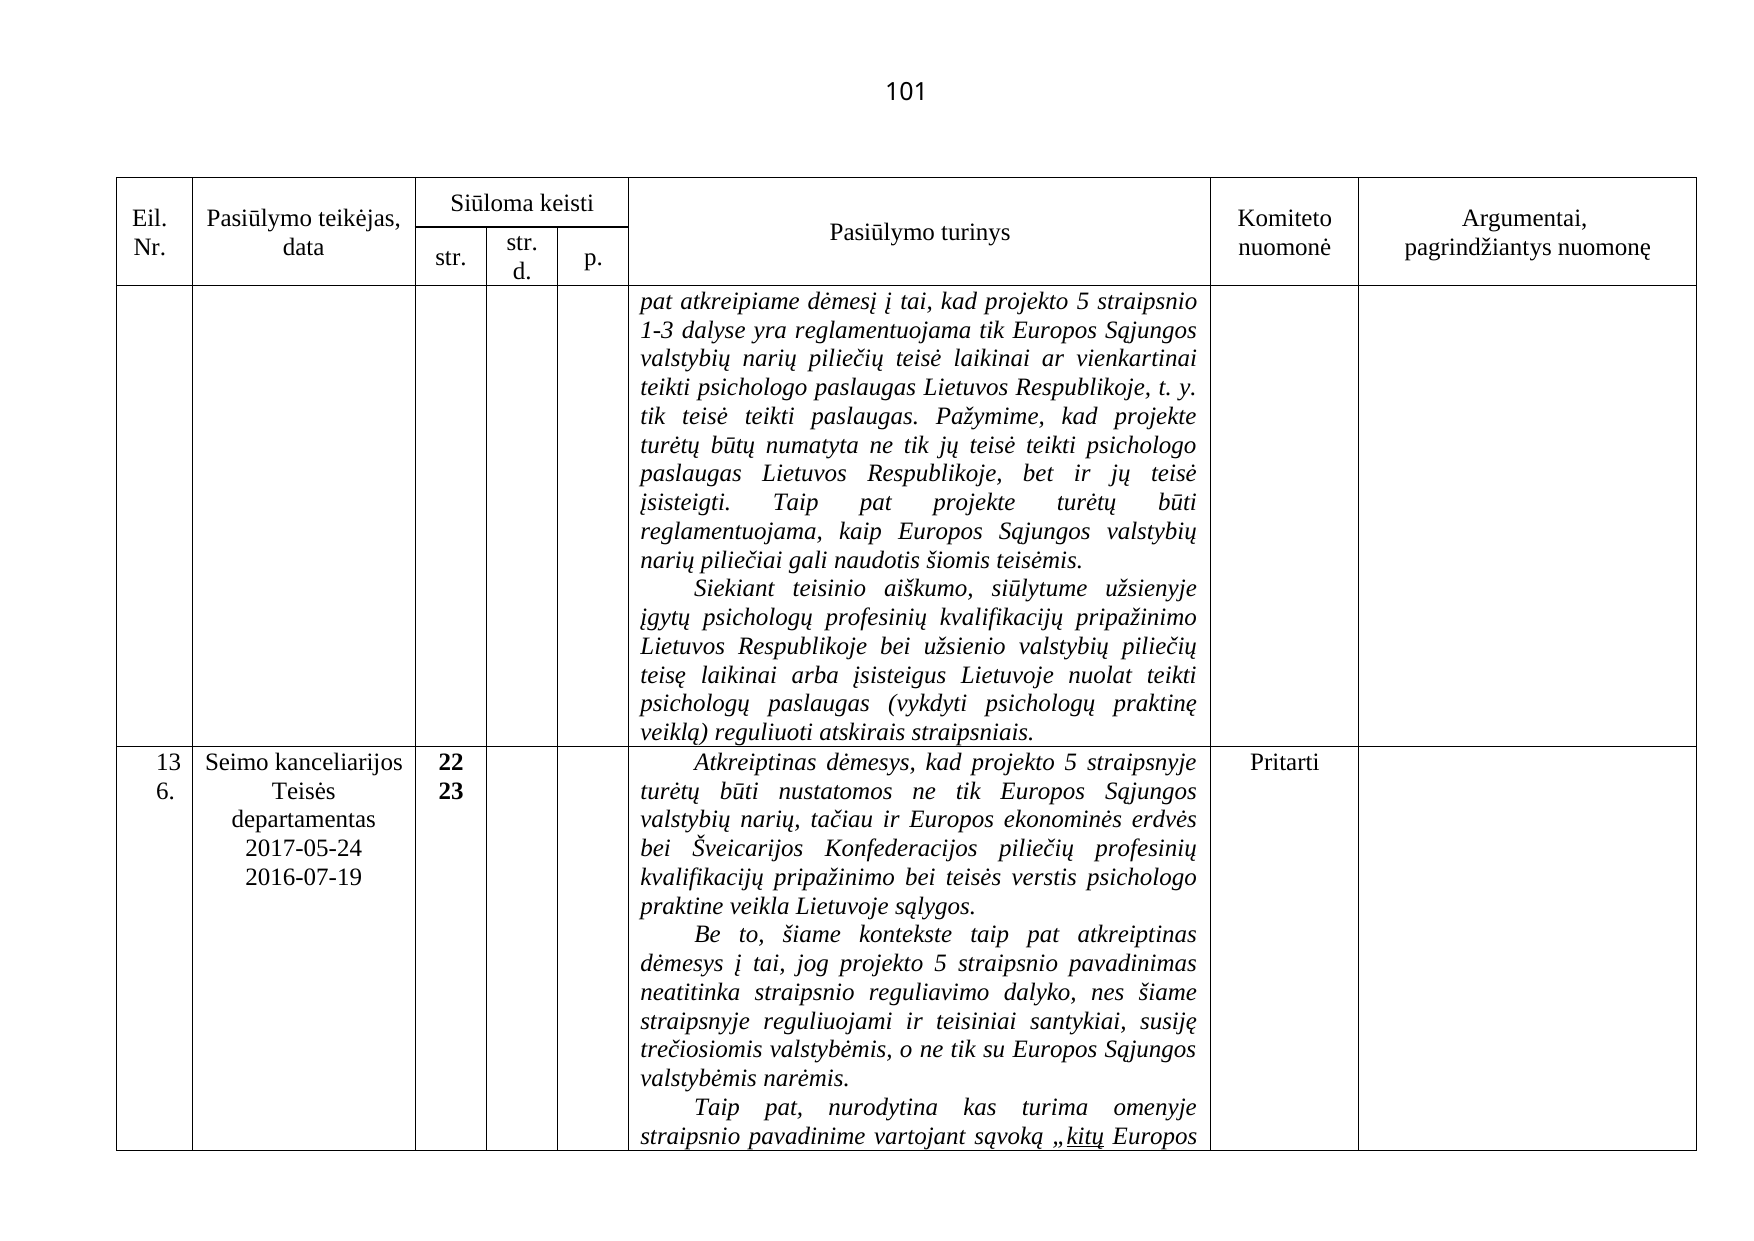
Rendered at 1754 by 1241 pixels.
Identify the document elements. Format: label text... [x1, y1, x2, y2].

table_cell [558, 286, 628, 746]
table_cell [1211, 286, 1358, 746]
table_cell Pritarti [1211, 747, 1358, 1149]
table_header Eil. Nr. [117, 178, 192, 285]
table_cell [487, 747, 557, 1149]
table_cell Atkreiptinas dėmesys, kad projekto 5 straipsnyje turėtų būti nustatomos ne tik Europos Sąjungos valstybių narių, tačiau ir Europos ekonominės erdvės bei Šveicarijos Konfederacijos piliečių profesinių kvalifikacijų pripažinimo bei teisės verstis psichologo praktine veikla Lietuvoje sąlygos. Be to, šiame kontekste taip pat atkreiptinas dėmesys į tai, jog projekto 5 straipsnio pavadinimas neatitinka straipsnio reguliavimo dalyko, nes šiame straipsnyje reguliuojami ir teisiniai santykiai, susiję trečiosiomis valstybėmis, o ne tik su Europos Sąjungos valstybėmis narėmis. Taip pat, nurodytina kas turima omenyje straipsnio pavadinime vartojant sąvoką „kitų Europos [629, 747, 1210, 1149]
table_cell [193, 286, 415, 746]
table_header Komiteto nuomonė [1211, 178, 1358, 285]
table_cell [1359, 747, 1696, 1149]
table_header Argumentai, pagrindžiantys nuomonę [1359, 178, 1696, 285]
table_cell [117, 747, 192, 1149]
table_cell [416, 286, 486, 746]
table_cell str. [416, 228, 486, 285]
table_cell p. [558, 228, 628, 285]
table_header Siūloma keisti [416, 178, 628, 226]
table_cell [487, 286, 557, 746]
table_cell [558, 747, 628, 1149]
table_cell pat atkreipiame dėmesį į tai, kad projekto 5 straipsnio 1-3 dalyse yra reglamentuojama tik Europos Sąjungos valstybių narių piliečių teisė laikinai ar vienkartinai teikti psichologo paslaugas Lietuvos Respublikoje, t. y. tik teisė teikti paslaugas. Pažymime, kad projekte turėtų būtų numatyta ne tik jų teisė teikti psichologo paslaugas Lietuvos Respublikoje, bet ir jų teisė įsisteigti. Taip pat projekte turėtų būti reglamentuojama, kaip Europos Sąjungos valstybių narių piliečiai gali naudotis šiomis teisėmis. Siekiant teisinio aiškumo, siūlytume užsienyje įgytų psichologų profesinių kvalifikacijų pripažinimo Lietuvos Respublikoje bei užsienio valstybių piliečių teisę laikinai arba įsisteigus Lietuvoje nuolat teikti psichologų paslaugas (vykdyti psichologų praktinę veiklą) reguliuoti atskirais straipsniais. [629, 286, 1210, 746]
table_header Pasiūlymo turinys [629, 178, 1210, 285]
table_cell [117, 286, 192, 746]
table_header Pasiūlymo teikėjas, data [193, 178, 415, 285]
table_cell [1359, 286, 1696, 746]
table_cell str. d. [487, 228, 557, 285]
table_cell Seimo kanceliarijos Teisės departamentas 2017-05-24 2016-07-19 [193, 747, 415, 1149]
table_cell 22 23 [416, 747, 486, 1149]
